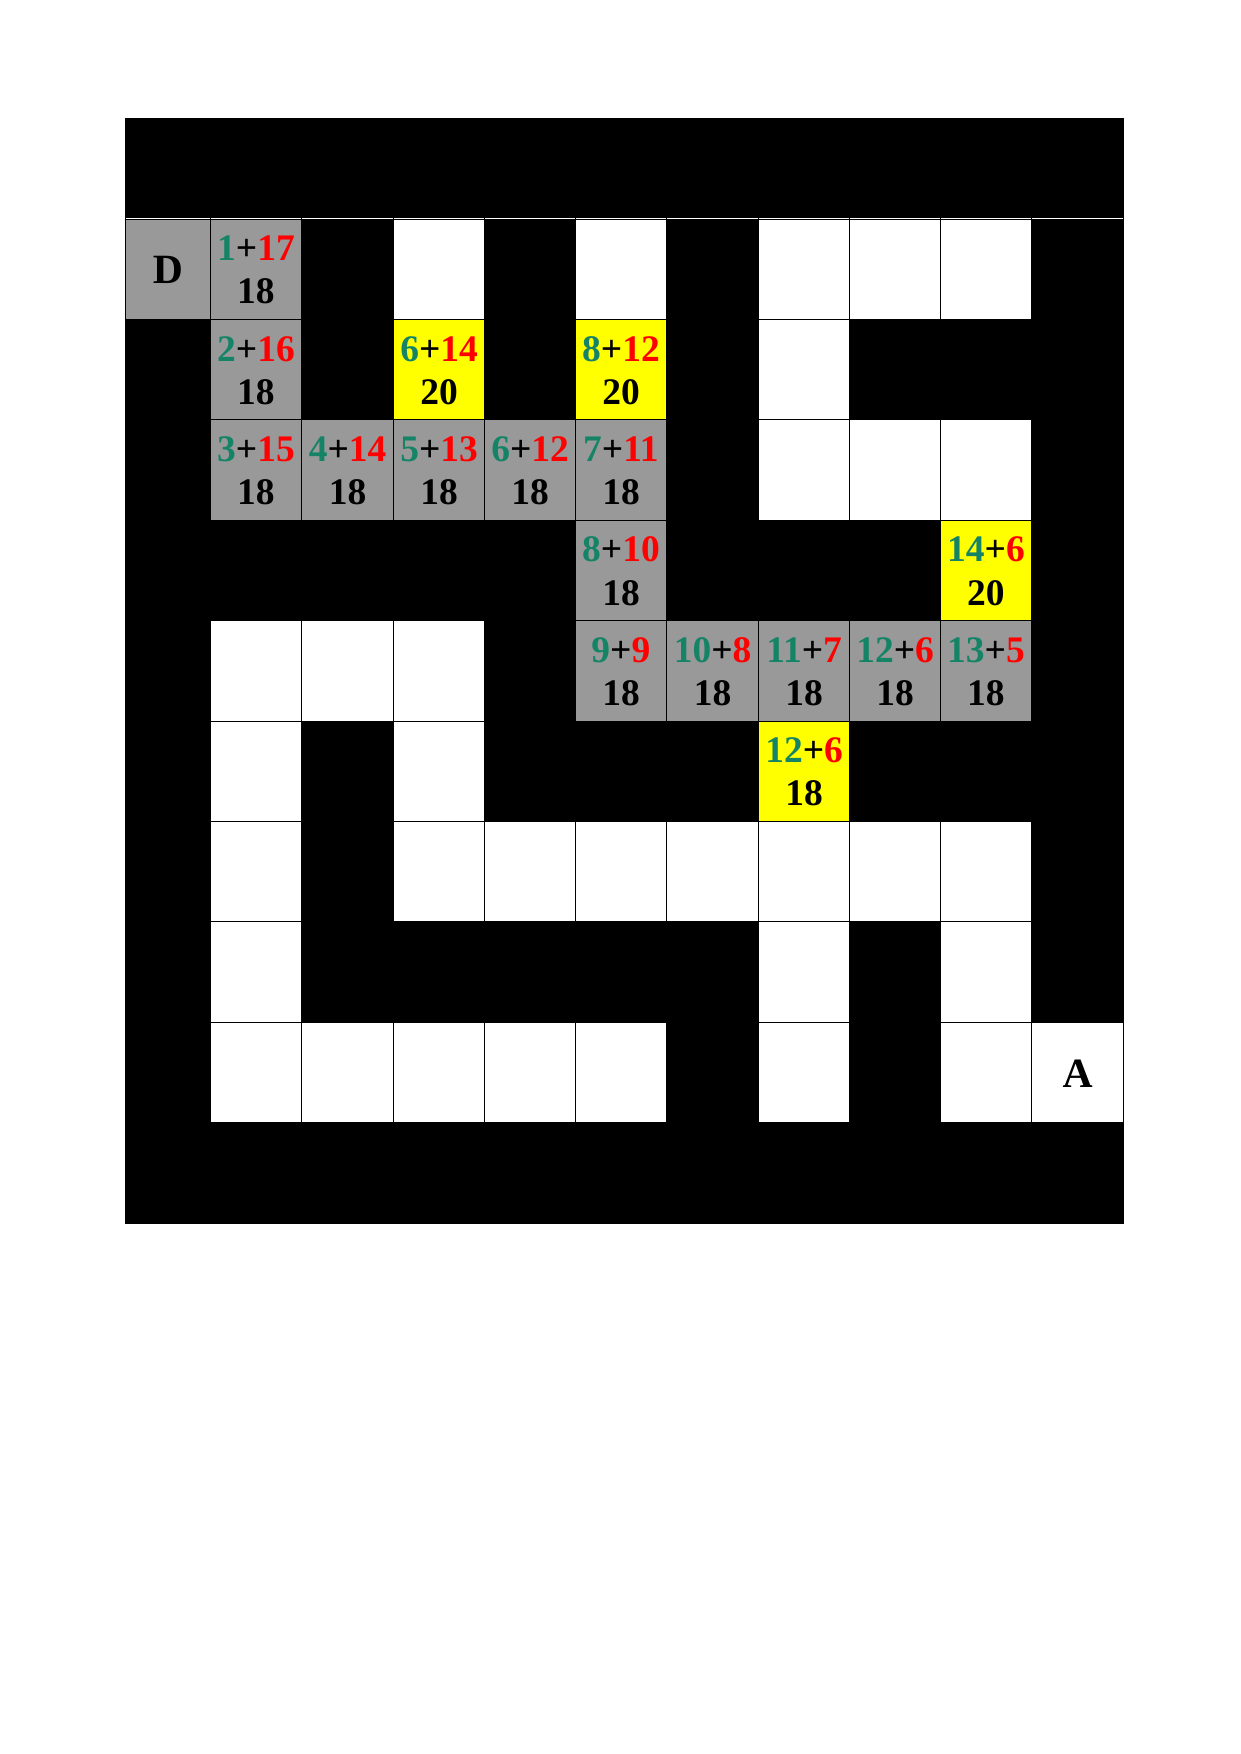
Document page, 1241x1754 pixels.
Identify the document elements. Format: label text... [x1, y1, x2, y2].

table_cell [941, 1123, 1031, 1223]
table_cell [394, 621, 484, 721]
table_cell [941, 1023, 1031, 1122]
table_cell [667, 722, 758, 821]
table_cell [211, 822, 301, 921]
table_cell A [1032, 1023, 1123, 1122]
table_cell [1032, 922, 1123, 1022]
table_cell [850, 822, 940, 921]
table_cell 6+14 20 [394, 320, 484, 419]
table_cell [667, 220, 758, 319]
table_cell [1032, 420, 1123, 520]
table_cell [759, 320, 849, 419]
table_cell [126, 320, 210, 419]
table_cell [485, 822, 575, 921]
table_cell 9+9 18 [576, 621, 666, 721]
table_cell [850, 320, 940, 419]
table_cell [485, 1123, 575, 1223]
table_cell [394, 220, 484, 319]
table_cell [485, 521, 575, 620]
table_cell 8+10 18 [576, 521, 666, 620]
table_header [576, 119, 666, 218]
table_cell [485, 621, 575, 721]
table_cell [759, 521, 849, 620]
table_cell [759, 822, 849, 921]
table_cell [576, 1123, 666, 1223]
table_cell [850, 420, 940, 520]
table_cell 7+11 18 [576, 420, 666, 520]
table_cell [1032, 320, 1123, 419]
table_cell [941, 320, 1031, 419]
table_cell [850, 220, 940, 319]
table_cell [941, 420, 1031, 520]
table_cell [211, 521, 301, 620]
table_cell [302, 1023, 393, 1122]
table_cell [394, 922, 484, 1022]
table_cell [941, 220, 1031, 319]
table_cell 14+6 20 [941, 521, 1031, 620]
table_cell [941, 722, 1031, 821]
table_cell [211, 1023, 301, 1122]
table_cell [126, 722, 210, 821]
table_cell [576, 1023, 666, 1122]
table_cell [1032, 822, 1123, 921]
table_cell [211, 1123, 301, 1223]
table_cell 4+14 18 [302, 420, 393, 520]
table_cell [850, 521, 940, 620]
table_cell [302, 521, 393, 620]
table_header [759, 119, 849, 218]
table_cell 12+6 18 [850, 621, 940, 721]
table_cell [302, 1123, 393, 1223]
table_cell [576, 822, 666, 921]
table_cell 5+13 18 [394, 420, 484, 520]
table_cell [302, 722, 393, 821]
table_cell D [126, 220, 210, 319]
table_cell 3+15 18 [211, 420, 301, 520]
table_cell 1+17 18 [211, 220, 301, 319]
table_cell [485, 1023, 575, 1122]
table_cell [394, 1023, 484, 1122]
table_cell 13+5 18 [941, 621, 1031, 721]
table_cell [667, 1123, 758, 1223]
table_header [211, 119, 301, 218]
table_cell [1032, 1123, 1123, 1223]
table_cell [394, 722, 484, 821]
table_cell [126, 1023, 210, 1122]
table_cell [759, 1123, 849, 1223]
table_cell [759, 420, 849, 520]
table_cell [667, 822, 758, 921]
table_cell [302, 220, 393, 319]
table_cell [126, 420, 210, 520]
table_cell [667, 420, 758, 520]
table_header [667, 119, 758, 218]
table_cell [302, 621, 393, 721]
table_cell [1032, 521, 1123, 620]
table_cell [850, 1123, 940, 1223]
table_cell [576, 922, 666, 1022]
table_header [1032, 119, 1123, 218]
table_cell 12+6 18 [759, 722, 849, 821]
table_cell [667, 922, 758, 1022]
table_cell [1032, 220, 1123, 319]
table_cell [850, 1023, 940, 1122]
table_header [485, 119, 575, 218]
table_cell [941, 822, 1031, 921]
table_cell [485, 220, 575, 319]
table_header [941, 119, 1031, 218]
table_cell [485, 722, 575, 821]
table_cell [576, 220, 666, 319]
table_header [394, 119, 484, 218]
table_cell [394, 1123, 484, 1223]
table_cell [850, 922, 940, 1022]
table_cell [485, 320, 575, 419]
table_cell [759, 922, 849, 1022]
table_cell 6+12 18 [485, 420, 575, 520]
table_header [302, 119, 393, 218]
table_cell [302, 922, 393, 1022]
table_cell [302, 320, 393, 419]
table_cell [576, 722, 666, 821]
table_cell 10+8 18 [667, 621, 758, 721]
table_cell [394, 521, 484, 620]
table_cell [941, 922, 1031, 1022]
table_cell [126, 822, 210, 921]
table_cell [850, 722, 940, 821]
table_cell [759, 220, 849, 319]
table_cell [126, 621, 210, 721]
table_cell [759, 1023, 849, 1122]
table_cell [667, 1023, 758, 1122]
table_cell [211, 922, 301, 1022]
table_cell 2+16 18 [211, 320, 301, 419]
table_cell [1032, 722, 1123, 821]
table_cell 11+7 18 [759, 621, 849, 721]
table_cell [667, 320, 758, 419]
table_cell [394, 822, 484, 921]
table_cell [211, 722, 301, 821]
table_cell [211, 621, 301, 721]
table_header [126, 119, 210, 218]
table_cell [667, 521, 758, 620]
table_cell [1032, 621, 1123, 721]
table_header [850, 119, 940, 218]
table_cell [126, 521, 210, 620]
table_cell 8+12 20 [576, 320, 666, 419]
table_cell [302, 822, 393, 921]
table_cell [126, 1123, 210, 1223]
table_cell [126, 922, 210, 1022]
table_cell [485, 922, 575, 1022]
